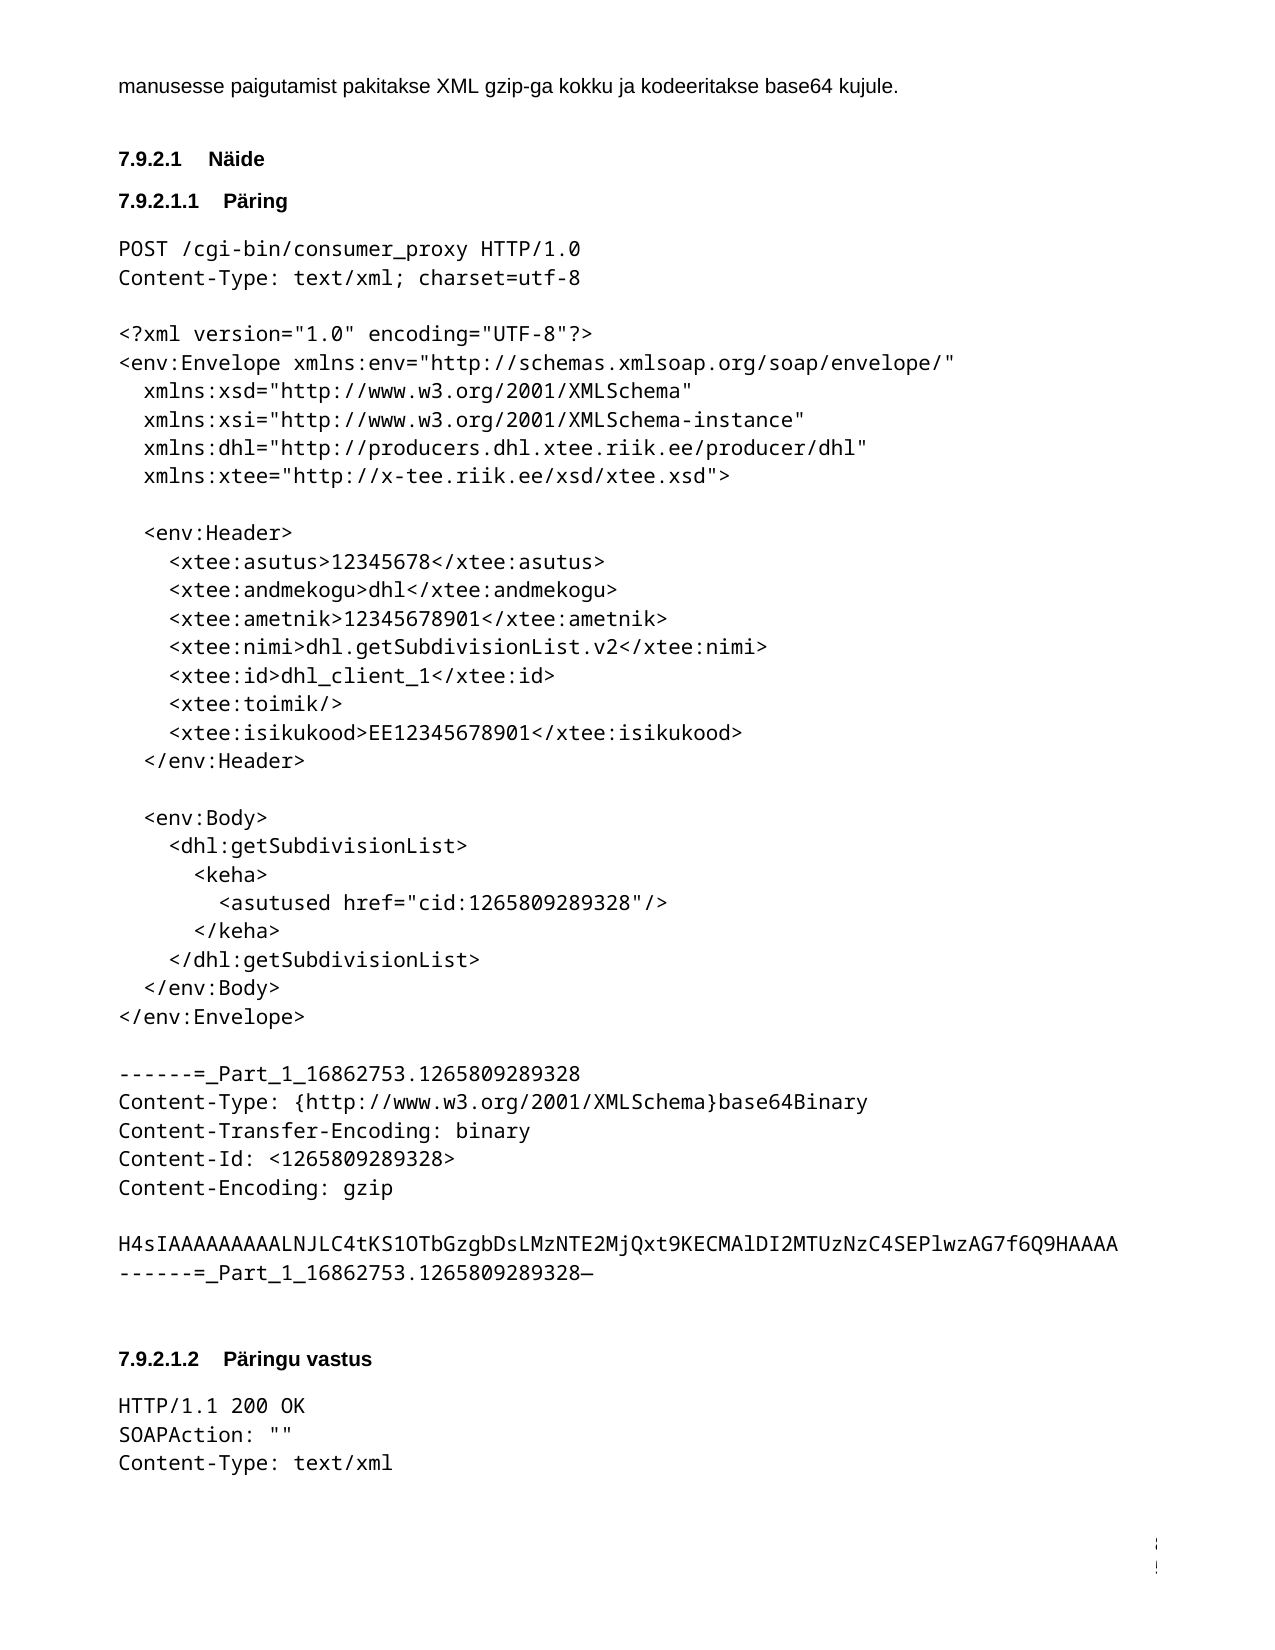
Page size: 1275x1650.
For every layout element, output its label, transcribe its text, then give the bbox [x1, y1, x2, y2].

text Content-Id: <1265809289328> [118, 1144, 1157, 1173]
text <xtee:asutus>12345678</xtee:asutus> [118, 547, 1157, 575]
text <xtee:isikukood>EE12345678901</xtee:isikukood> [118, 718, 1157, 746]
text <?xml version="1.0" encoding="UTF-8"?> [118, 319, 1157, 348]
subtitle Päringu vastus [118, 1347, 1157, 1371]
text xmlns:dhl="http://producers.dhl.xtee.riik.ee/producer/dhl" [118, 433, 1157, 462]
text xmlns:xsi="http://www.w3.org/2001/XMLSchema-instance" [118, 405, 1157, 433]
text <xtee:ametnik>12345678901</xtee:ametnik> [118, 604, 1157, 632]
text <asutused href="cid:1265809289328"/> [118, 888, 1157, 917]
text Content-Type: {http://www.w3.org/2001/XMLSchema}base64Binary [118, 1087, 1157, 1116]
text manusesse paigutamist pakitakse XML gzip-ga kokku ja kodeeritakse base64 kujule. [118, 74, 1157, 98]
text <xtee:toimik/> [118, 689, 1157, 718]
text H4sIAAAAAAAAALNJLC4tKS1OTbGzgbDsLMzNTE2MjQxt9KECMAlDI2MTUzNzC4SEPlwzAG7f6Q9HAAAA [118, 1229, 1157, 1258]
text xmlns:xtee="http://x-tee.riik.ee/xsd/xtee.xsd"> [118, 462, 1157, 490]
text Content-Type: text/xml; charset=utf-8 [118, 263, 1157, 291]
text <xtee:andmekogu>dhl</xtee:andmekogu> [118, 575, 1157, 604]
text Content-Transfer-Encoding: binary [118, 1116, 1157, 1144]
text <xtee:id>dhl_client_1</xtee:id> [118, 661, 1157, 689]
text POST /cgi-bin/consumer_proxy HTTP/1.0 [118, 234, 1157, 263]
text <env:Header> [118, 518, 1157, 547]
subtitle Näide [118, 147, 1157, 171]
text <dhl:getSubdivisionList> [118, 831, 1157, 860]
text Content-Type: text/xml [118, 1448, 1157, 1477]
text ------=_Part_1_16862753.1265809289328— [118, 1258, 1157, 1286]
text SOAPAction: "" [118, 1420, 1157, 1448]
text </env:Envelope> [118, 1002, 1157, 1030]
text <env:Envelope xmlns:env="http://schemas.xmlsoap.org/soap/envelope/" [118, 348, 1157, 376]
text <env:Body> [118, 803, 1157, 831]
text </env:Body> [118, 973, 1157, 1002]
text xmlns:xsd="http://www.w3.org/2001/XMLSchema" [118, 376, 1157, 405]
text </env:Header> [118, 746, 1157, 774]
subtitle Päring [118, 189, 1157, 213]
text </dhl:getSubdivisionList> [118, 945, 1157, 973]
text <keha> [118, 860, 1157, 888]
text HTTP/1.1 200 OK [118, 1392, 1157, 1420]
text ------=_Part_1_16862753.1265809289328 [118, 1059, 1157, 1087]
text Content-Encoding: gzip [118, 1173, 1157, 1201]
text </keha> [118, 917, 1157, 945]
text <xtee:nimi>dhl.getSubdivisionList.v2</xtee:nimi> [118, 632, 1157, 661]
